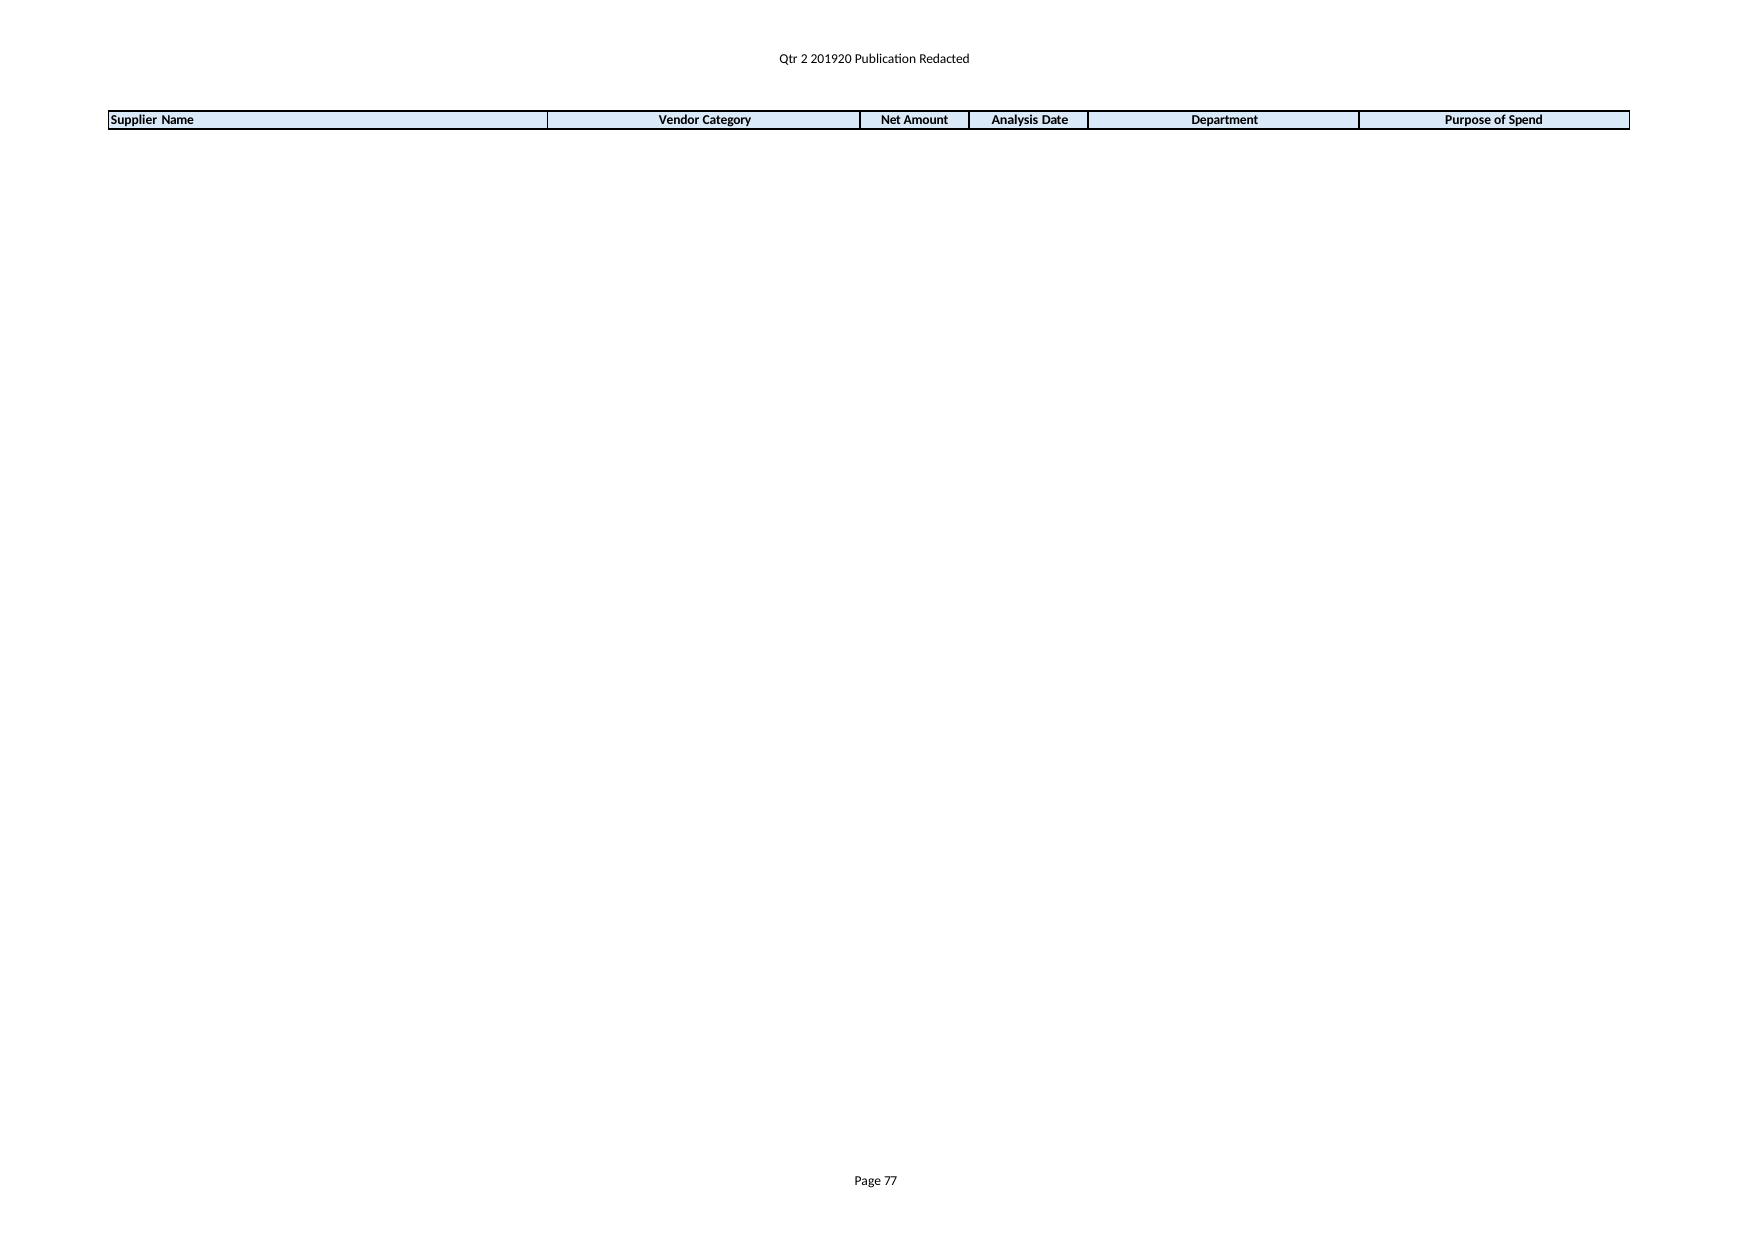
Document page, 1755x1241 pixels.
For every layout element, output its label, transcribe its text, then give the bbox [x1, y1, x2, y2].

table_header Net Amount [861, 112, 968, 128]
table_header Department [1089, 112, 1358, 128]
table_header Vendor Category [548, 112, 859, 128]
table_header Purpose of Spend [1360, 112, 1629, 128]
table_header Supplier Name [109, 112, 547, 128]
table_header Analysis Date [970, 112, 1087, 128]
